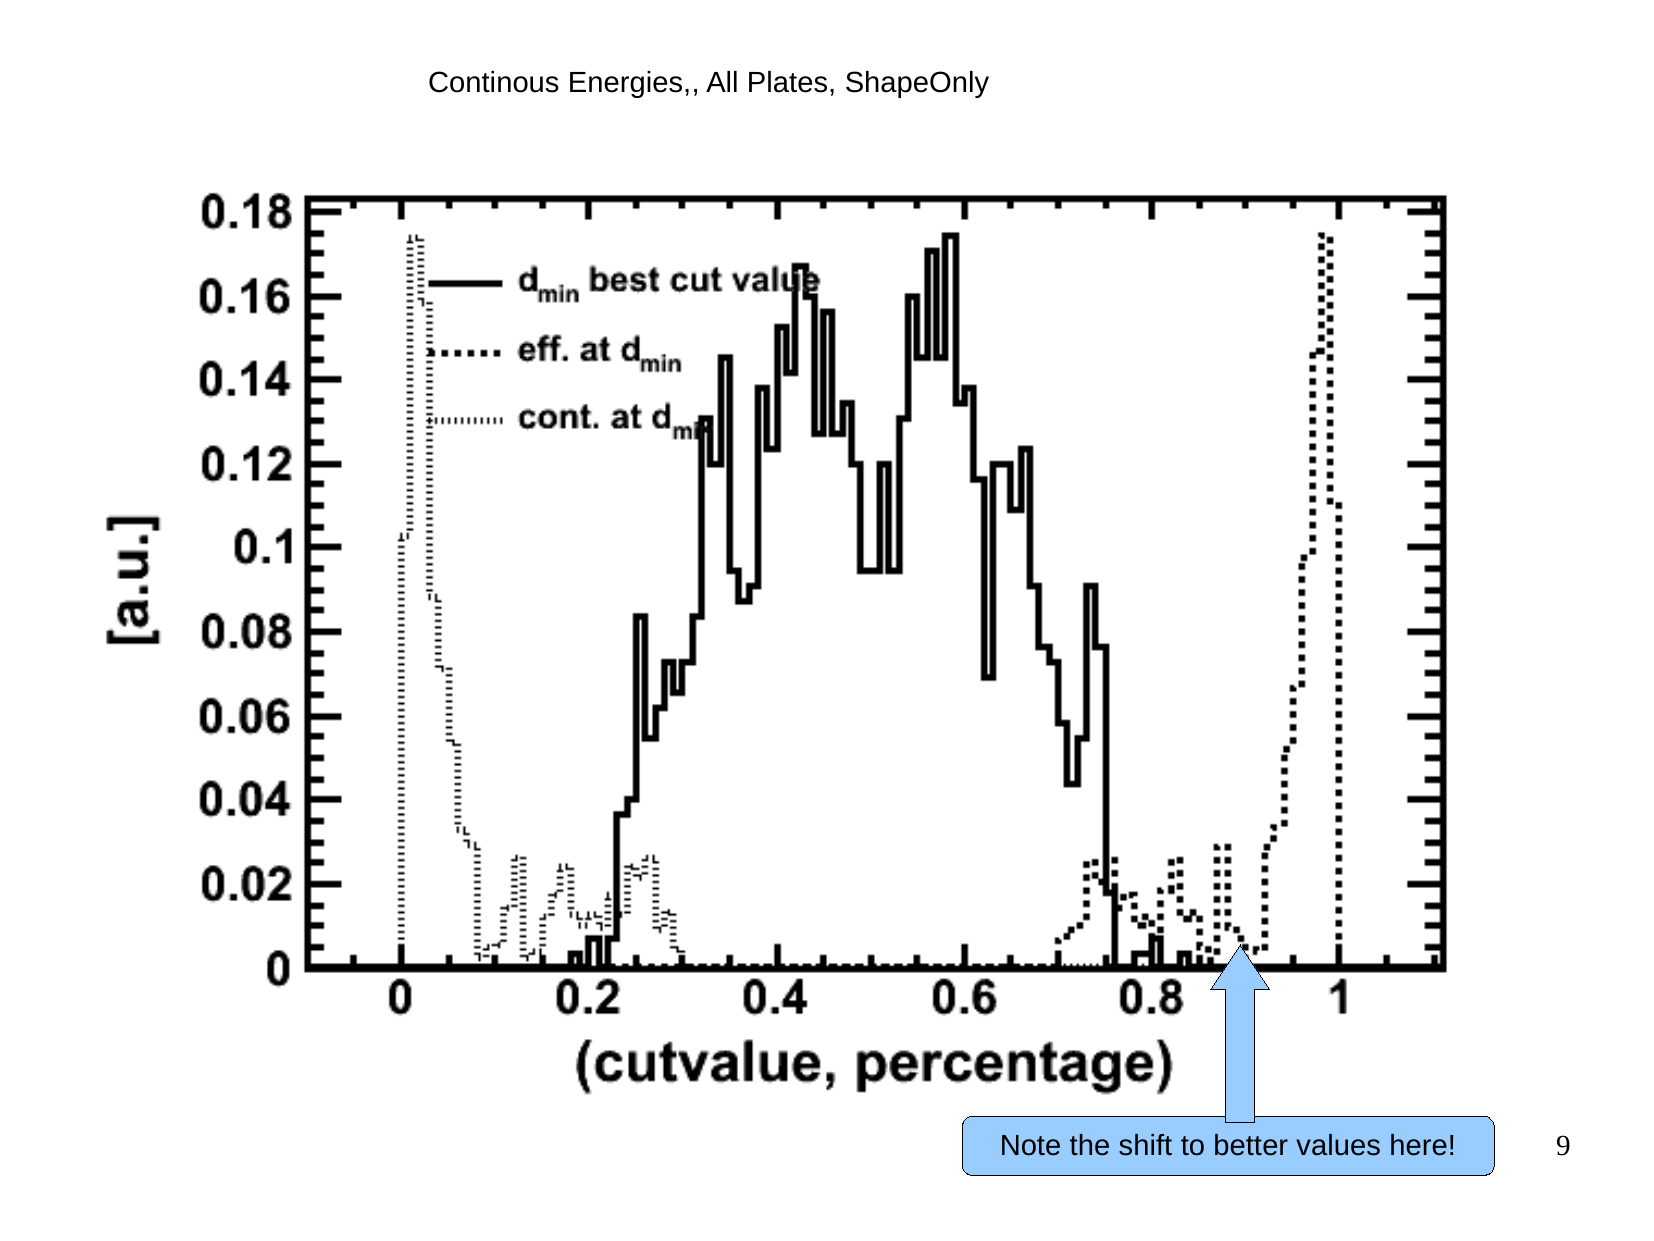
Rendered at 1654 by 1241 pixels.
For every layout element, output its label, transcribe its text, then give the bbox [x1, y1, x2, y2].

text_box Note the shift to better values here! [962, 1116, 1495, 1176]
text_box [1210, 944, 1270, 1123]
title All Energies, All Shapes, All Plates [82, 49, 1571, 96]
text_box Continous Energies,, All Plates, ShapeOnly [413, 59, 1506, 107]
picture [81, 96, 1595, 1123]
